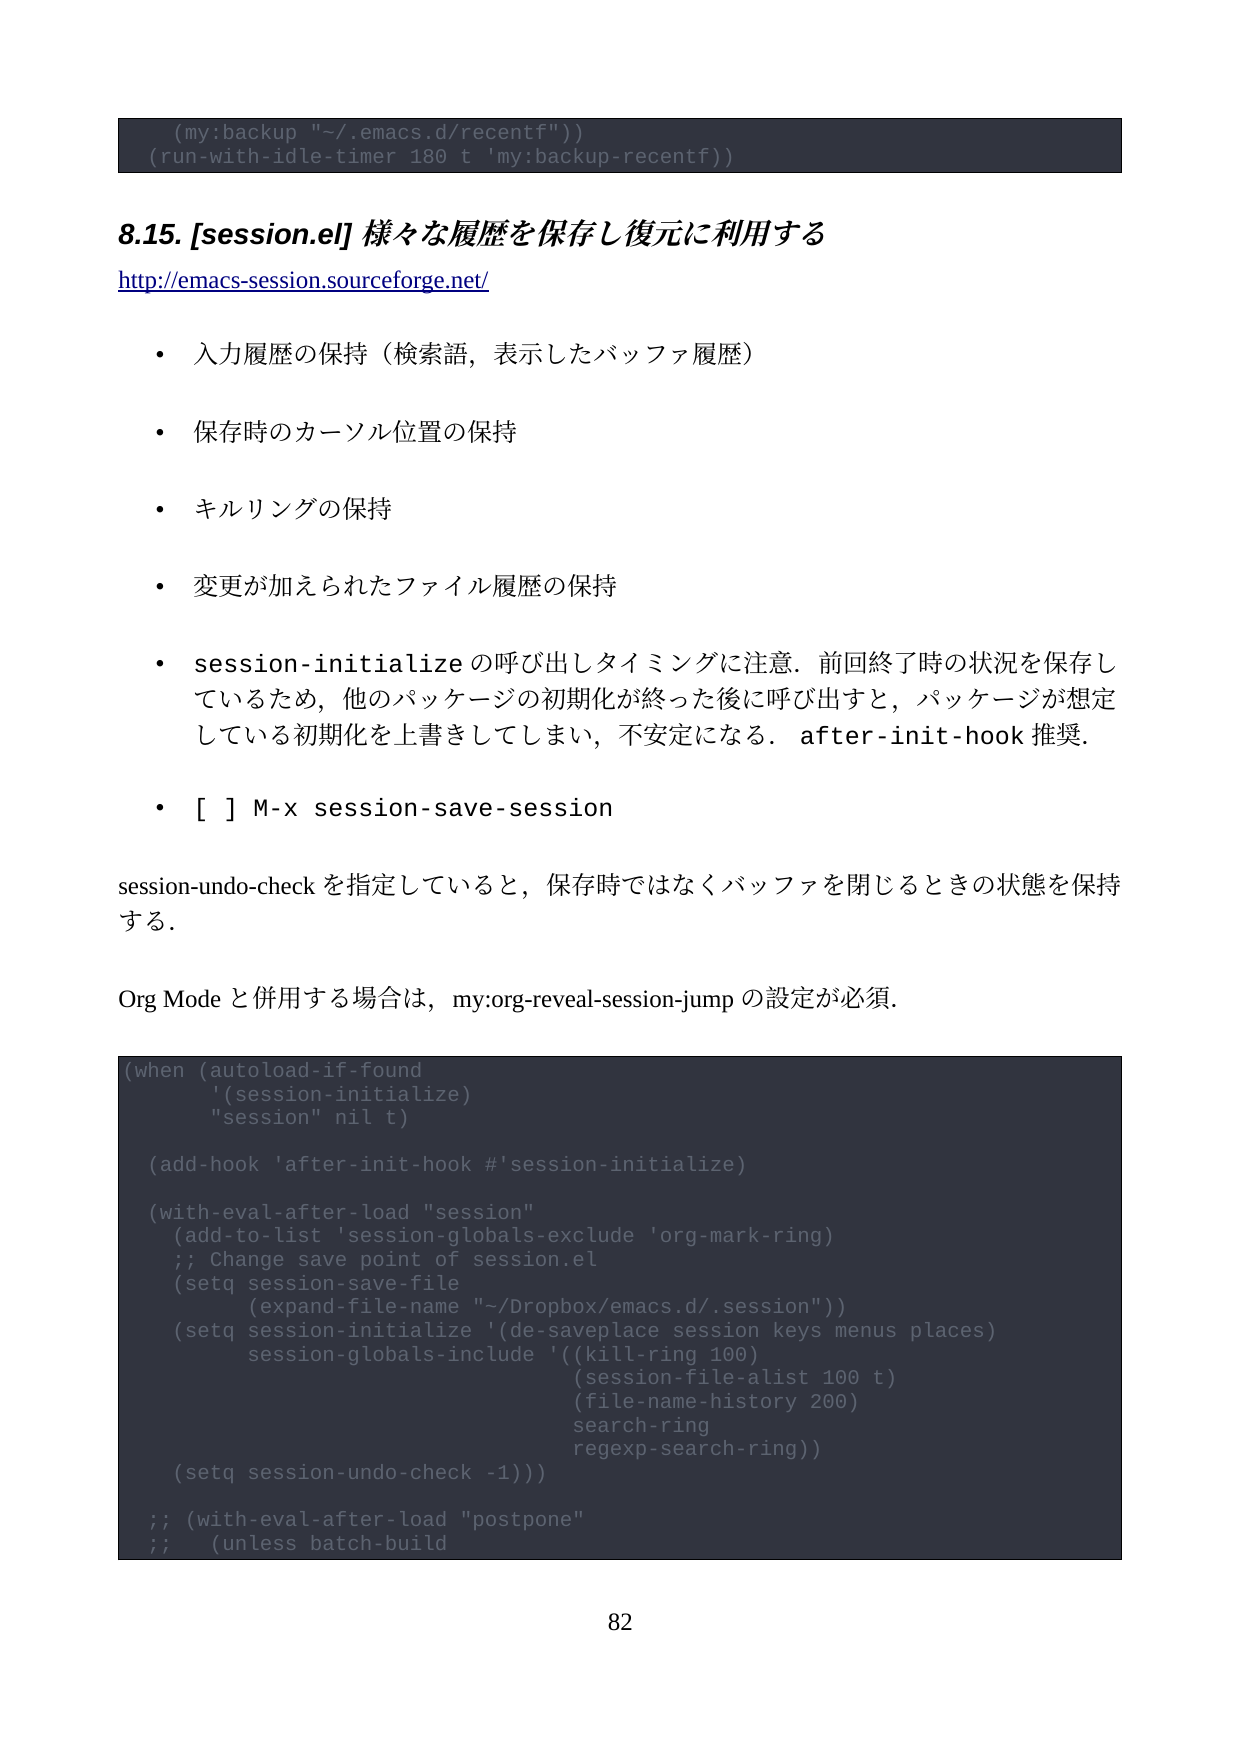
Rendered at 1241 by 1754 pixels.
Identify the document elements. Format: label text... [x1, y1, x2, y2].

list [ ] M-x session-save-session [156, 793, 1122, 853]
text regexp-search-ring)) [119, 1434, 1121, 1458]
list キルリングの保持 [156, 489, 1122, 554]
text Org Mode と併用する場合は，my:org-reveal-session-jump の設定が必須． [118, 979, 1122, 1043]
text session-undo-check を指定していると，保存時ではなくバッファを閉じるときの状態を保持する． [118, 866, 1122, 966]
text '(session-initialize) [119, 1079, 1121, 1103]
text ;; (with-eval-after-load "postpone" [119, 1505, 1121, 1529]
text (setq session-initialize '(de-saveplace session keys menus places) [119, 1316, 1121, 1340]
text session-globals-include '((kill-ring 100) [119, 1340, 1121, 1363]
text search-ring [119, 1411, 1121, 1434]
text (setq session-undo-check -1))) [119, 1458, 1121, 1482]
list 保存時のカーソル位置の保持 [156, 412, 1122, 477]
text (session-file-alist 100 t) [119, 1363, 1121, 1387]
text (when (autoload-if-found [119, 1057, 1121, 1079]
text (my:backup "~/.emacs.d/recentf")) [119, 119, 1121, 142]
list 変更が加えられたファイル履歴の保持 [156, 567, 1122, 631]
text (add-hook 'after-init-hook #'session-initialize) [119, 1151, 1121, 1174]
text (add-to-list 'session-globals-exclude 'org-mark-ring) [119, 1221, 1121, 1245]
list 入力履歴の保持（検索語，表示したバッファ履歴） [156, 335, 1122, 400]
list session-initialize の呼び出しタイミングに注意．前回終了時の状況を保存しているため，他のパッケージの初期化が終った後に呼び出すと，パッケージが想定している初期化を上書きしてしまい，不安定になる． after-init-hook 推奨． [156, 644, 1122, 781]
text ;; Change save point of session.el [119, 1245, 1121, 1269]
text (setq session-save-file [119, 1269, 1121, 1292]
text (run-with-idle-timer 180 t 'my:backup-recentf)) [119, 142, 1121, 172]
text (file-name-history 200) [119, 1387, 1121, 1411]
text http://emacs-session.sourceforge.net/ [118, 265, 1122, 323]
text "session" nil t) [119, 1103, 1121, 1127]
subtitle [session.el] 様々な履歴を保存し復元に利用する [118, 211, 1122, 253]
text ;; (unless batch-build [119, 1529, 1121, 1559]
text (with-eval-after-load "session" [119, 1198, 1121, 1221]
text (expand-file-name "~/Dropbox/emacs.d/.session")) [119, 1292, 1121, 1316]
